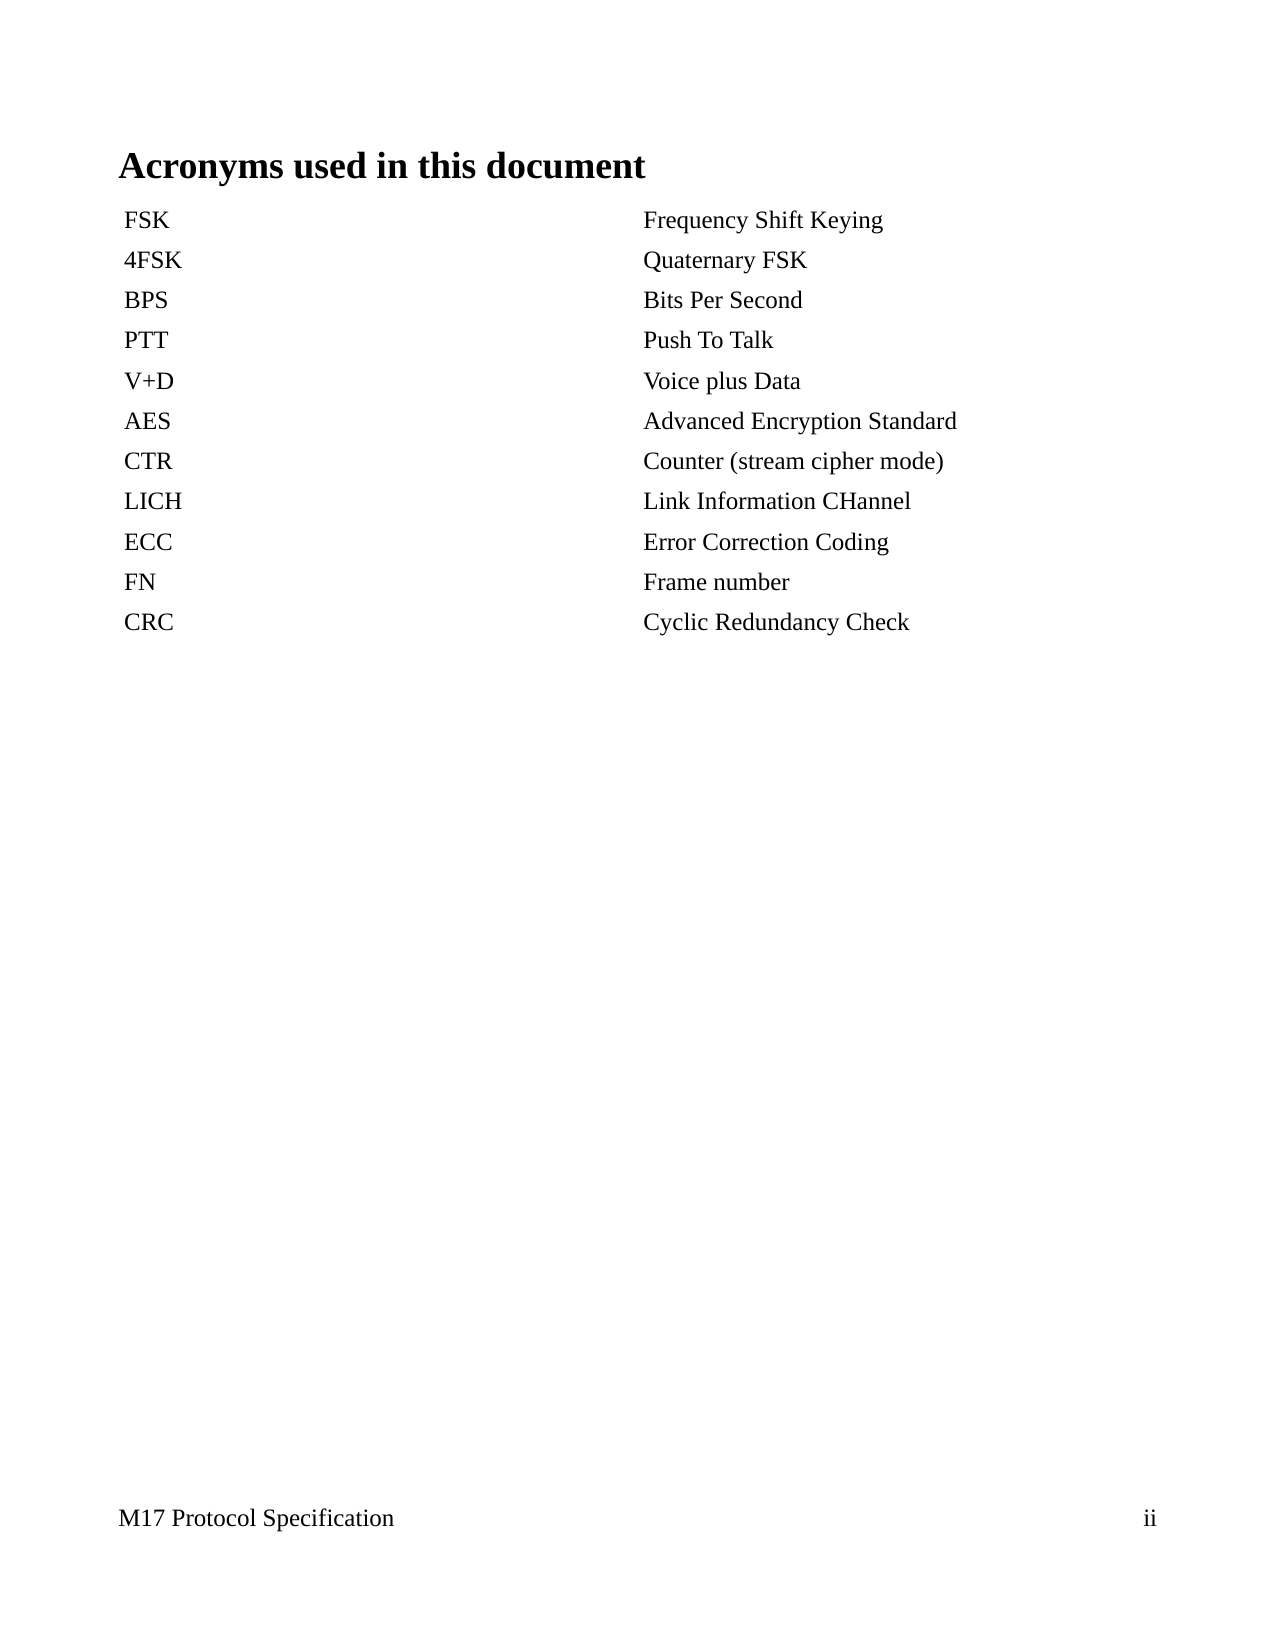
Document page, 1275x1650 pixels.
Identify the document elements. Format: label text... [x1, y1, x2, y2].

table_cell CRC [118, 601, 637, 642]
table_header FSK [118, 199, 637, 239]
table_cell LICH [118, 481, 637, 521]
table_header Frequency Shift Keying [638, 199, 1157, 239]
table_cell AES [118, 400, 637, 441]
table_cell Counter (stream cipher mode) [638, 441, 1157, 481]
table_cell PTT [118, 320, 637, 360]
table_cell 4FSK [118, 240, 637, 280]
table_cell FN [118, 561, 637, 601]
table_cell Advanced Encryption Standard [638, 400, 1157, 441]
table_cell Error Correction Coding [638, 521, 1157, 561]
table_cell ECC [118, 521, 637, 561]
table_cell CTR [118, 441, 637, 481]
table_cell Push To Talk [638, 320, 1157, 360]
table_cell Bits Per Second [638, 280, 1157, 320]
table_cell V+D [118, 360, 637, 400]
table_cell BPS [118, 280, 637, 320]
subtitle Acronyms used in this document [118, 143, 1157, 187]
table_cell Voice plus Data [638, 360, 1157, 400]
table_cell Quaternary FSK [638, 240, 1157, 280]
table_cell Frame number [638, 561, 1157, 601]
table_cell Link Information CHannel [638, 481, 1157, 521]
table_cell Cyclic Redundancy Check [638, 601, 1157, 642]
